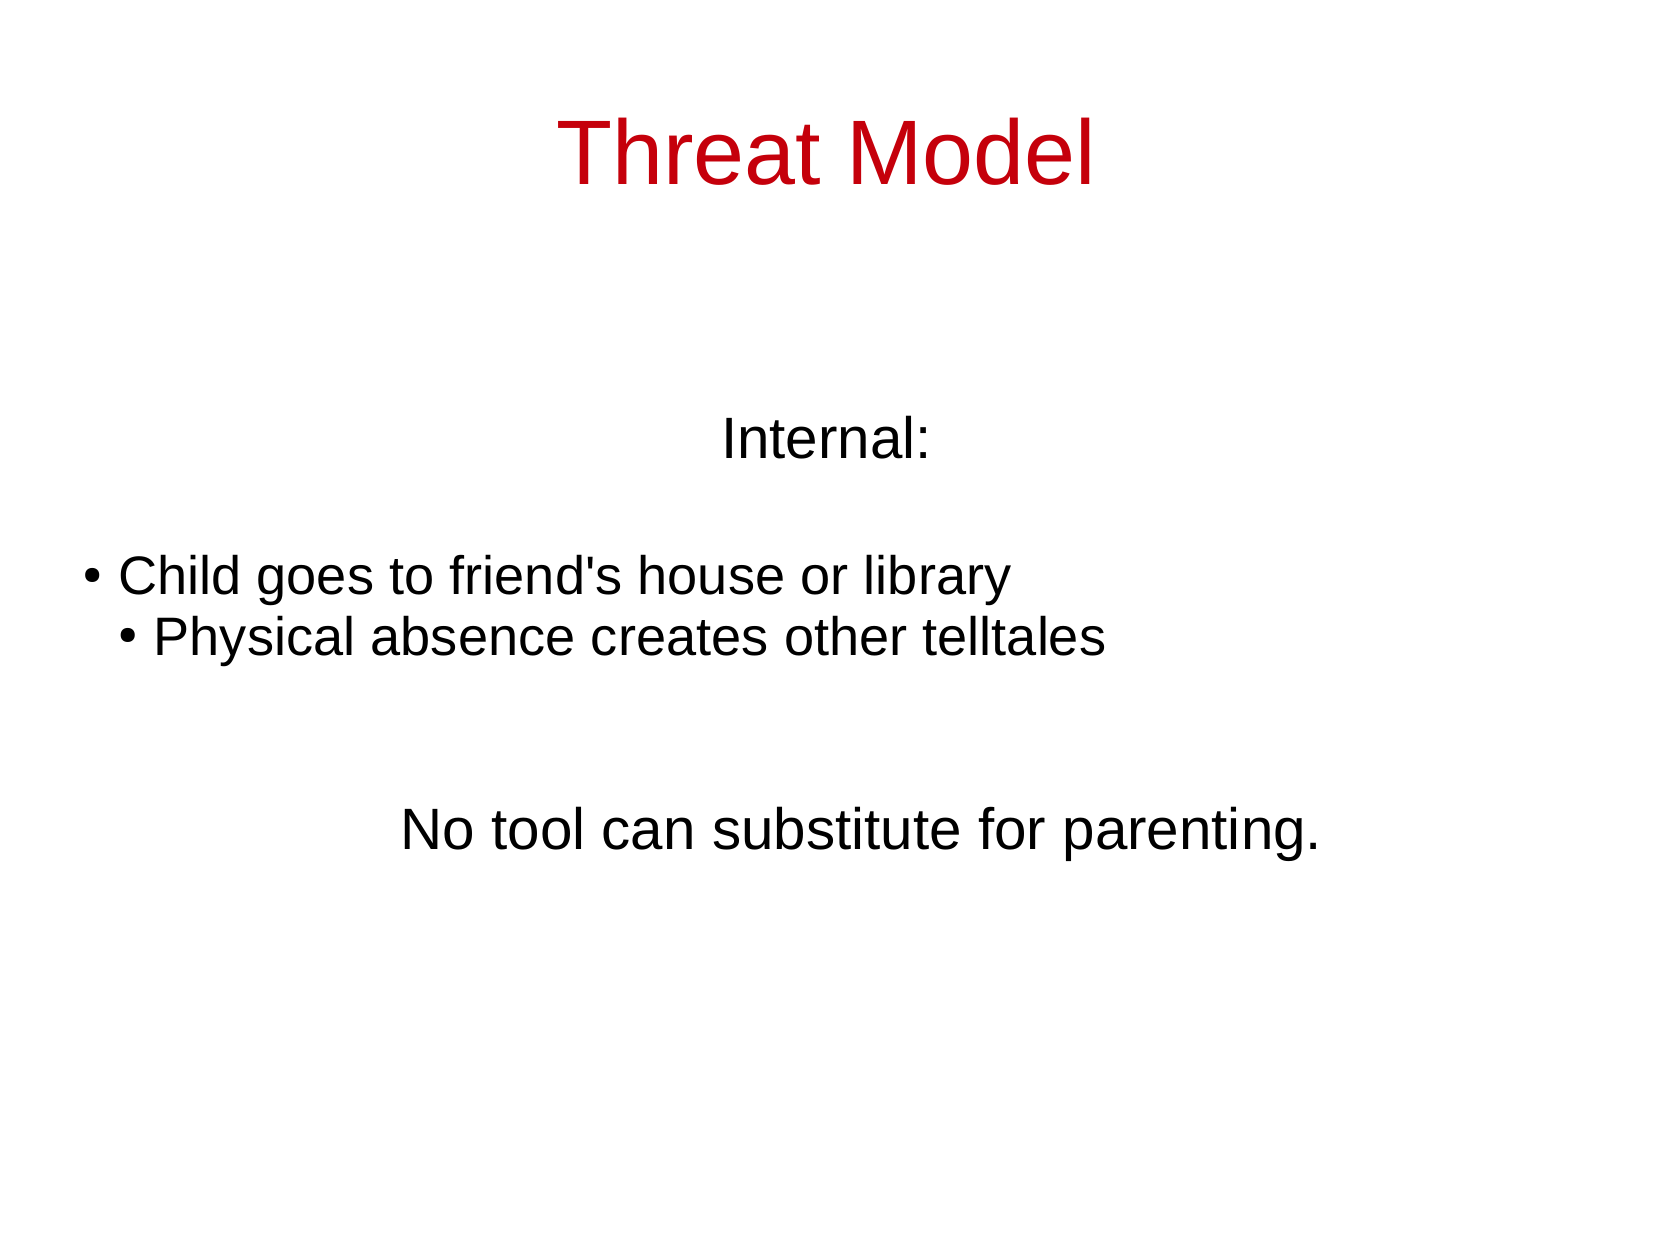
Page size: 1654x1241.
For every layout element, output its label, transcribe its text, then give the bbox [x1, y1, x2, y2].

subtitle Internal: Child goes to friend's house or library Physical absence creates other telltales No tool can substitute for parenting. [82, 266, 1571, 1132]
title Threat Model [82, 49, 1571, 257]
